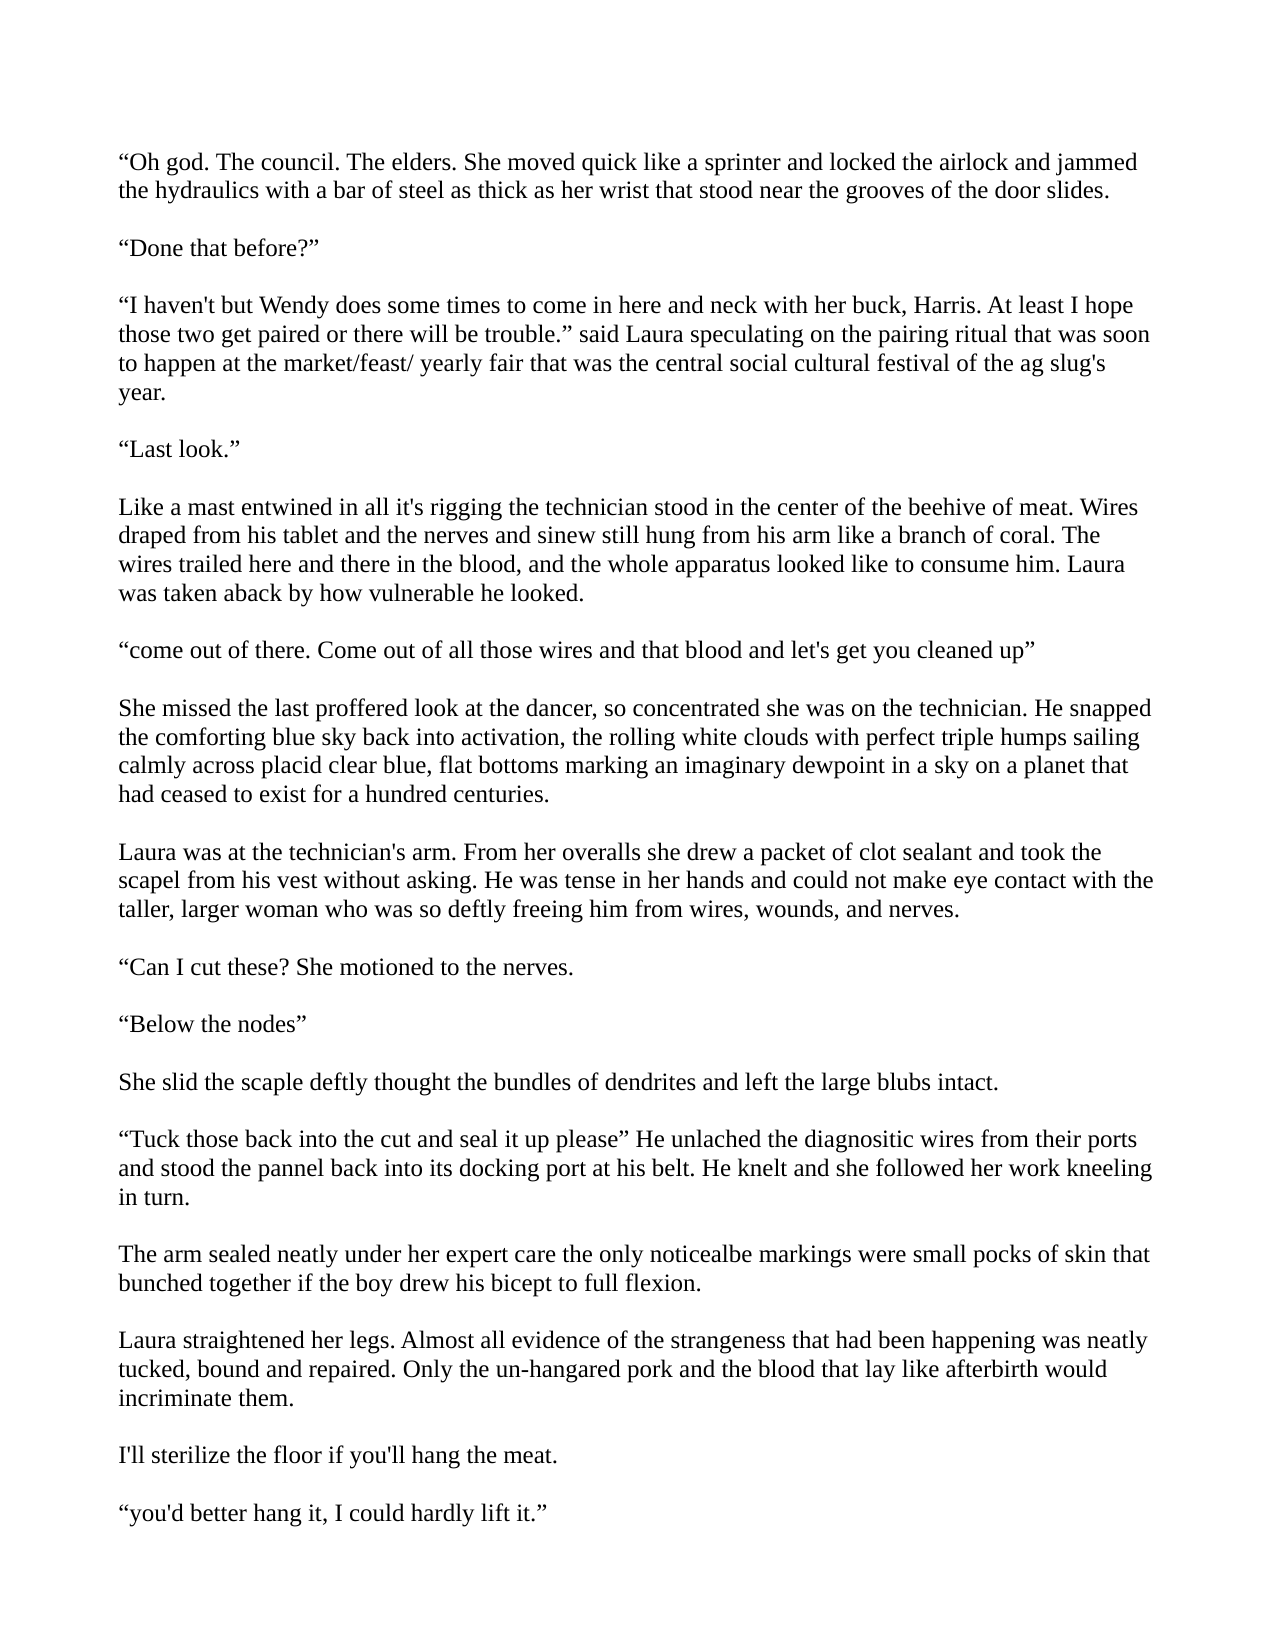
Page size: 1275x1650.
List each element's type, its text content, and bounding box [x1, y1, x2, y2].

text “Below the nodes” [118, 1009, 1157, 1038]
text “Oh god. The council. The elders. She moved quick like a sprinter and locked the airlock and jammed the hydraulics with a bar of steel as thick as her wrist that stood near the grooves of the door slides. [118, 147, 1157, 204]
text The arm sealed neatly under her expert care the only noticealbe markings were small pocks of skin that bunched together if the boy drew his bicept to full flexion. [118, 1239, 1157, 1297]
text “Last look.” [118, 434, 1157, 463]
text Laura was at the technician's arm. From her overalls she drew a packet of clot sealant and took the scapel from his vest without asking. He was tense in her hands and could not make eye contact with the taller, larger woman who was so deftly freeing him from wires, wounds, and nerves. [118, 837, 1157, 923]
text “I haven't but Wendy does some times to come in here and neck with her buck, Harris. At least I hope those two get paired or there will be trouble.” said Laura speculating on the pairing ritual that was soon to happen at the market/feast/ yearly fair that was the central social cultural festival of the ag slug's year. [118, 291, 1157, 406]
text “come out of there. Come out of all those wires and that blood and let's get you cleaned up” She missed the last proffered look at the dancer, so concentrated she was on the technician. He snapped the comforting blue sky back into activation, the rolling white clouds with perfect triple humps sailing calmly across placid clear blue, flat bottoms marking an imaginary dewpoint in a sky on a planet that had ceased to exist for a hundred centuries. [118, 636, 1157, 808]
text She slid the scaple deftly thought the bundles of dendrites and left the large blubs intact. “Tuck those back into the cut and seal it up please” He unlached the diagnositic wires from their ports and stood the pannel back into its docking port at his belt. He knelt and she followed her work kneeling in turn. [118, 1067, 1157, 1211]
text Like a mast entwined in all it's rigging the technician stood in the center of the beehive of meat. Wires draped from his tablet and the nerves and sinew still hung from his arm like a branch of coral. The wires trailed here and there in the blood, and the whole apparatus looked like to consume him. Laura was taken aback by how vulnerable he looked. [118, 492, 1157, 607]
text Laura straightened her legs. Almost all evidence of the strangeness that had been happening was neatly tucked, bound and repaired. Only the un-hangared pork and the blood that lay like afterbirth would incriminate them. [118, 1326, 1157, 1412]
text I'll sterilize the floor if you'll hang the meat. [118, 1441, 1157, 1469]
text “you'd better hang it, I could hardly lift it.” [118, 1498, 1157, 1527]
text “Can I cut these? She motioned to the nerves. [118, 952, 1157, 981]
text “Done that before?” [118, 233, 1157, 262]
